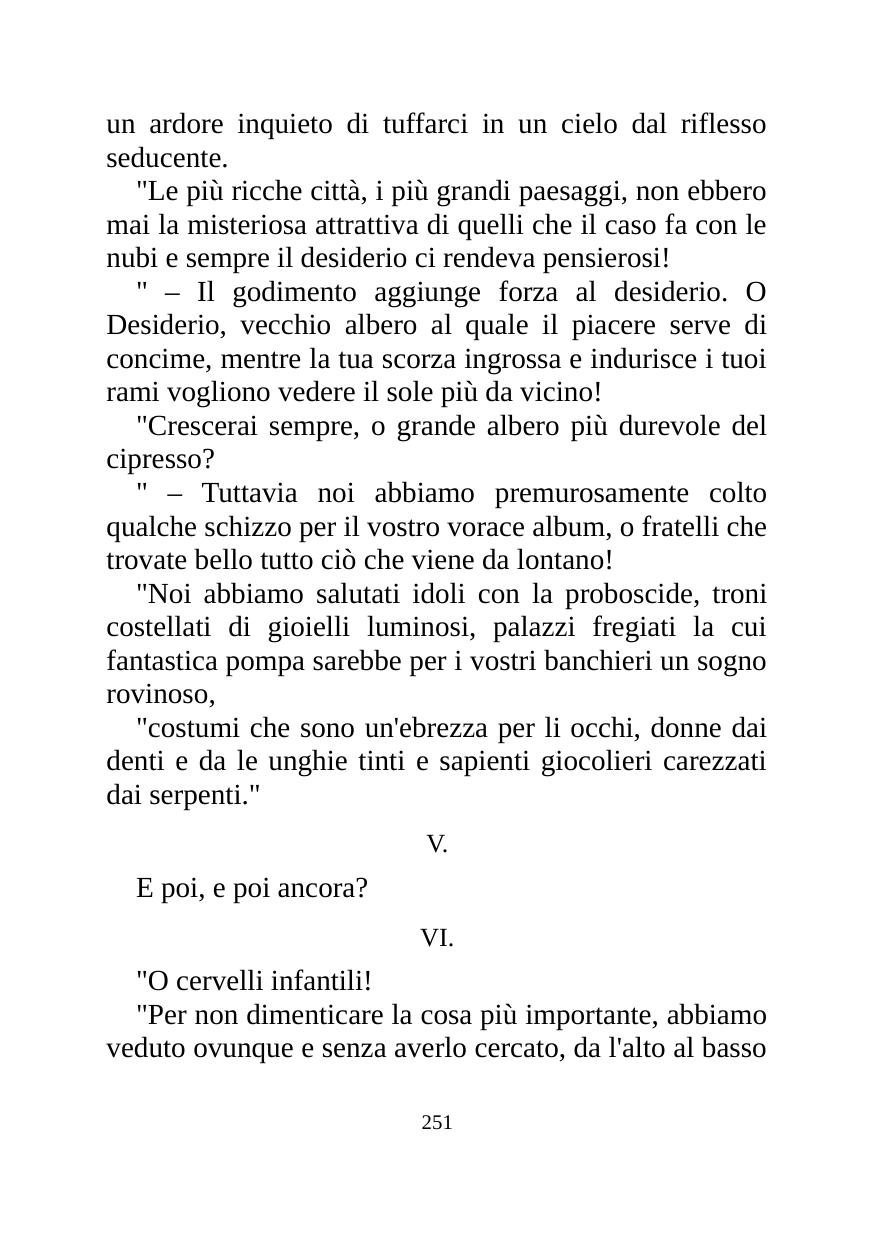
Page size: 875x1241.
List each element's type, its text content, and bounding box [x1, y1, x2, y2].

text "O cervelli infantili! [106, 963, 768, 997]
text "Noi abbiamo salutati idoli con la proboscide, troni costellati di gioielli luminosi, palazzi fregiati la cui fantastica pompa sarebbe per i vostri banchieri un sogno rovinoso, [106, 576, 768, 710]
text "Le più ricche città, i più grandi paesaggi, non ebbero mai la misteriosa attrattiva di quelli che il caso fa con le nubi e sempre il desiderio ci rendeva pensierosi! [106, 173, 768, 274]
text "Per non dimenticare la cosa più importante, abbiamo veduto ovunque e senza averlo cercato, da l'alto al basso [106, 997, 768, 1064]
text " – Il godimento aggiunge forza al desiderio. O Desiderio, vecchio albero al quale il piacere serve di concime, mentre la tua scorza ingrossa e indurisce i tuoi rami vogliono vedere il sole più da vicino! [106, 274, 768, 408]
subtitle VI. [106, 922, 768, 952]
text E poi, e poi ancora? [106, 870, 768, 904]
text "costumi che sono un'ebrezza per li occhi, donne dai denti e da le unghie tinti e sapienti giocolieri carezzati dai serpenti." [106, 710, 768, 811]
text " – Tuttavia noi abbiamo premurosamente colto qualche schizzo per il vostro vorace album, o fratelli che trovate bello tutto ciò che viene da lontano! [106, 475, 768, 576]
text "Crescerai sempre, o grande albero più durevole del cipresso? [106, 408, 768, 475]
subtitle V. [106, 828, 768, 858]
text un ardore inquieto di tuffarci in un cielo dal riflesso seducente. [106, 106, 768, 173]
